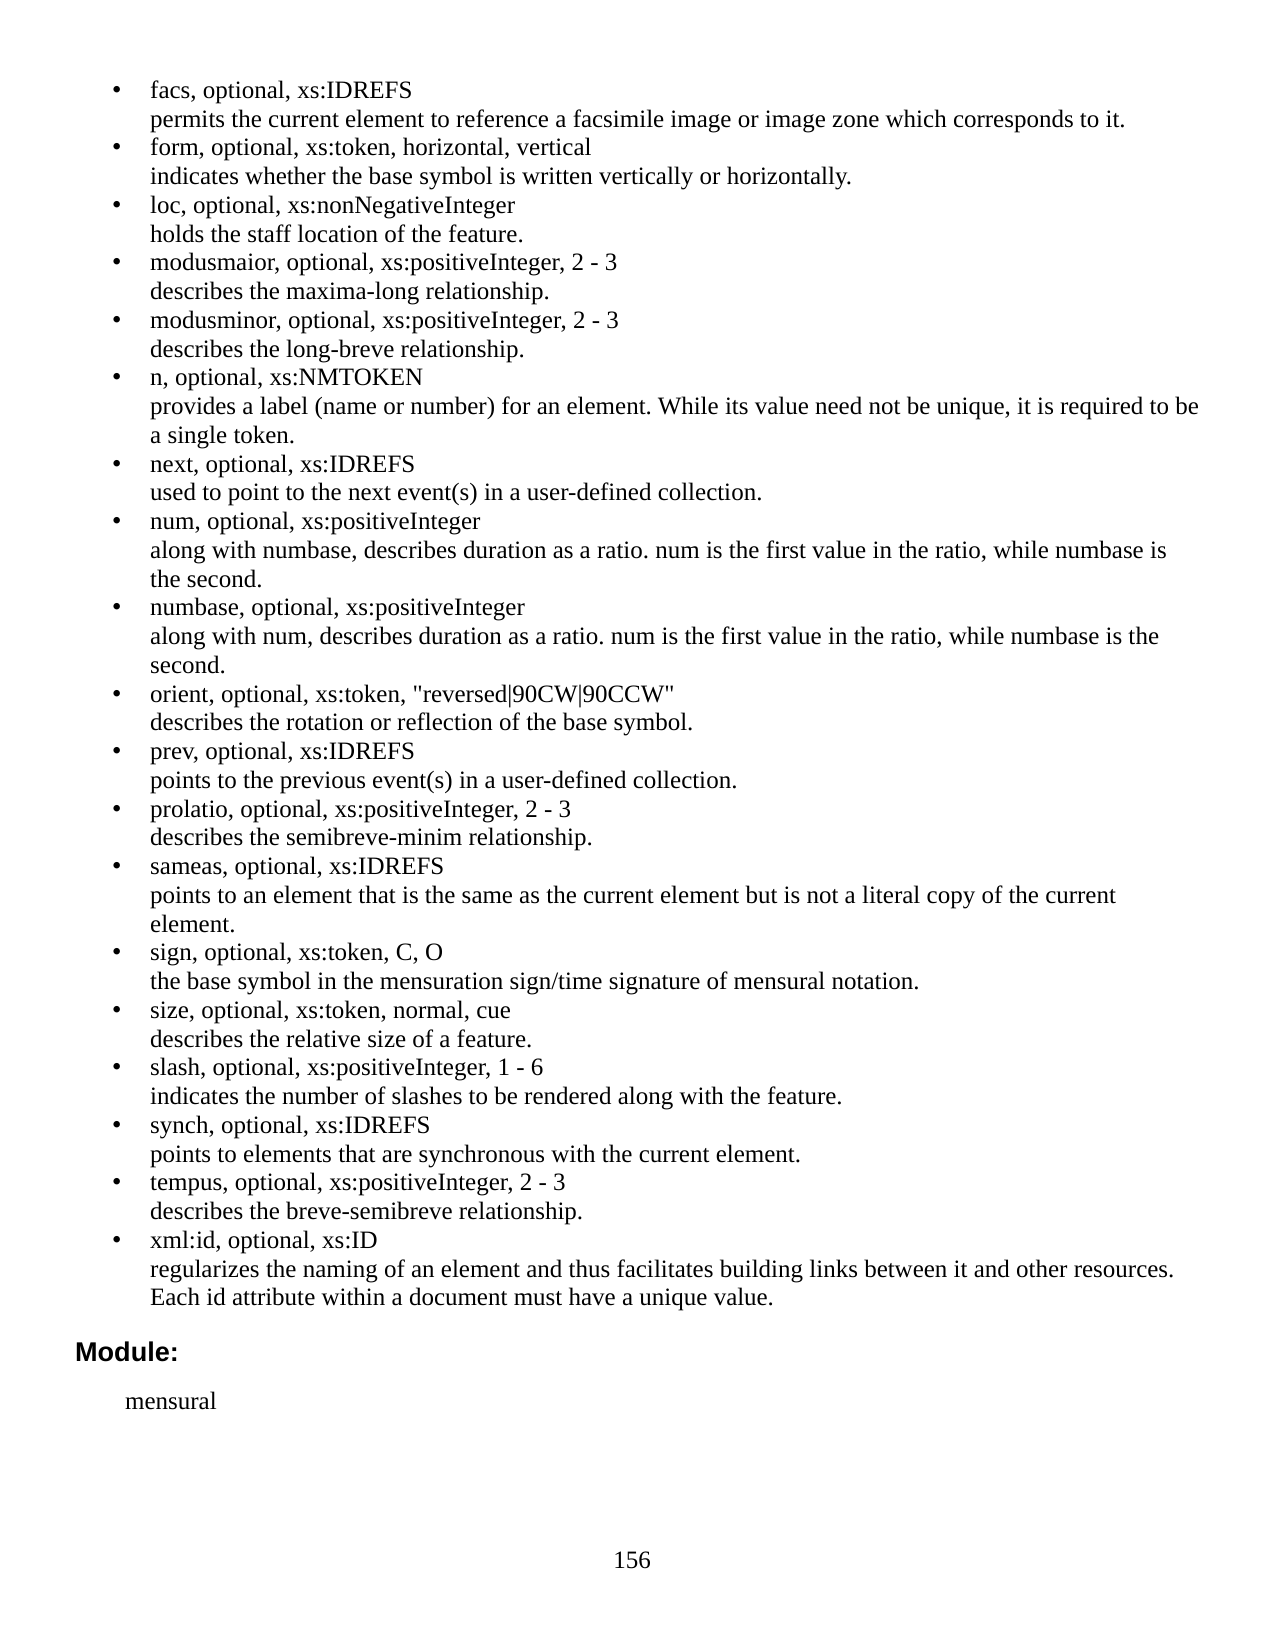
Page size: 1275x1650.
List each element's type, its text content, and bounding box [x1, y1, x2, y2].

list prev, optional, xs:IDREFS points to the previous event(s) in a user-defined collection. [112, 736, 1200, 794]
list facs, optional, xs:IDREFS permits the current element to reference a facsimile image or image zone which corresponds to it. [112, 75, 1200, 132]
list n, optional, xs:NMTOKEN provides a label (name or number) for an element. While its value need not be unique, it is required to be a single token. [112, 362, 1200, 449]
list tempus, optional, xs:positiveInteger, 2 - 3 describes the breve-semibreve relationship. [112, 1167, 1200, 1225]
list size, optional, xs:token, normal, cue describes the relative size of a feature. [112, 995, 1200, 1052]
list sign, optional, xs:token, C, O the base symbol in the mensuration sign/time signature of mensural notation. [112, 937, 1200, 995]
list modusminor, optional, xs:positiveInteger, 2 - 3 describes the long-breve relationship. [112, 305, 1200, 362]
text mensural [75, 1386, 1200, 1414]
list form, optional, xs:token, horizontal, vertical indicates whether the base symbol is written vertically or horizontally. [112, 132, 1200, 190]
list sameas, optional, xs:IDREFS points to an element that is the same as the current element but is not a literal copy of the current element. [112, 851, 1200, 937]
list modusmaior, optional, xs:positiveInteger, 2 - 3 describes the maxima-long relationship. [112, 247, 1200, 305]
list loc, optional, xs:nonNegativeInteger holds the staff location of the feature. [112, 190, 1200, 247]
list orient, optional, xs:token, "reversed|90CW|90CCW" describes the rotation or reflection of the base symbol. [112, 679, 1200, 736]
list slash, optional, xs:positiveInteger, 1 - 6 indicates the number of slashes to be rendered along with the feature. [112, 1052, 1200, 1110]
list numbase, optional, xs:positiveInteger along with num, describes duration as a ratio. num is the first value in the ratio, while numbase is the second. [112, 592, 1200, 679]
list synch, optional, xs:IDREFS points to elements that are synchronous with the current element. [112, 1110, 1200, 1167]
list prolatio, optional, xs:positiveInteger, 2 - 3 describes the semibreve-minim relationship. [112, 794, 1200, 851]
subtitle Module: [75, 1336, 1200, 1367]
list next, optional, xs:IDREFS used to point to the next event(s) in a user-defined collection. [112, 449, 1200, 506]
list num, optional, xs:positiveInteger along with numbase, describes duration as a ratio. num is the first value in the ratio, while numbase is the second. [112, 506, 1200, 592]
list xml:id, optional, xs:ID regularizes the naming of an element and thus facilitates building links between it and other resources. Each id attribute within a document must have a unique value. [112, 1225, 1200, 1311]
